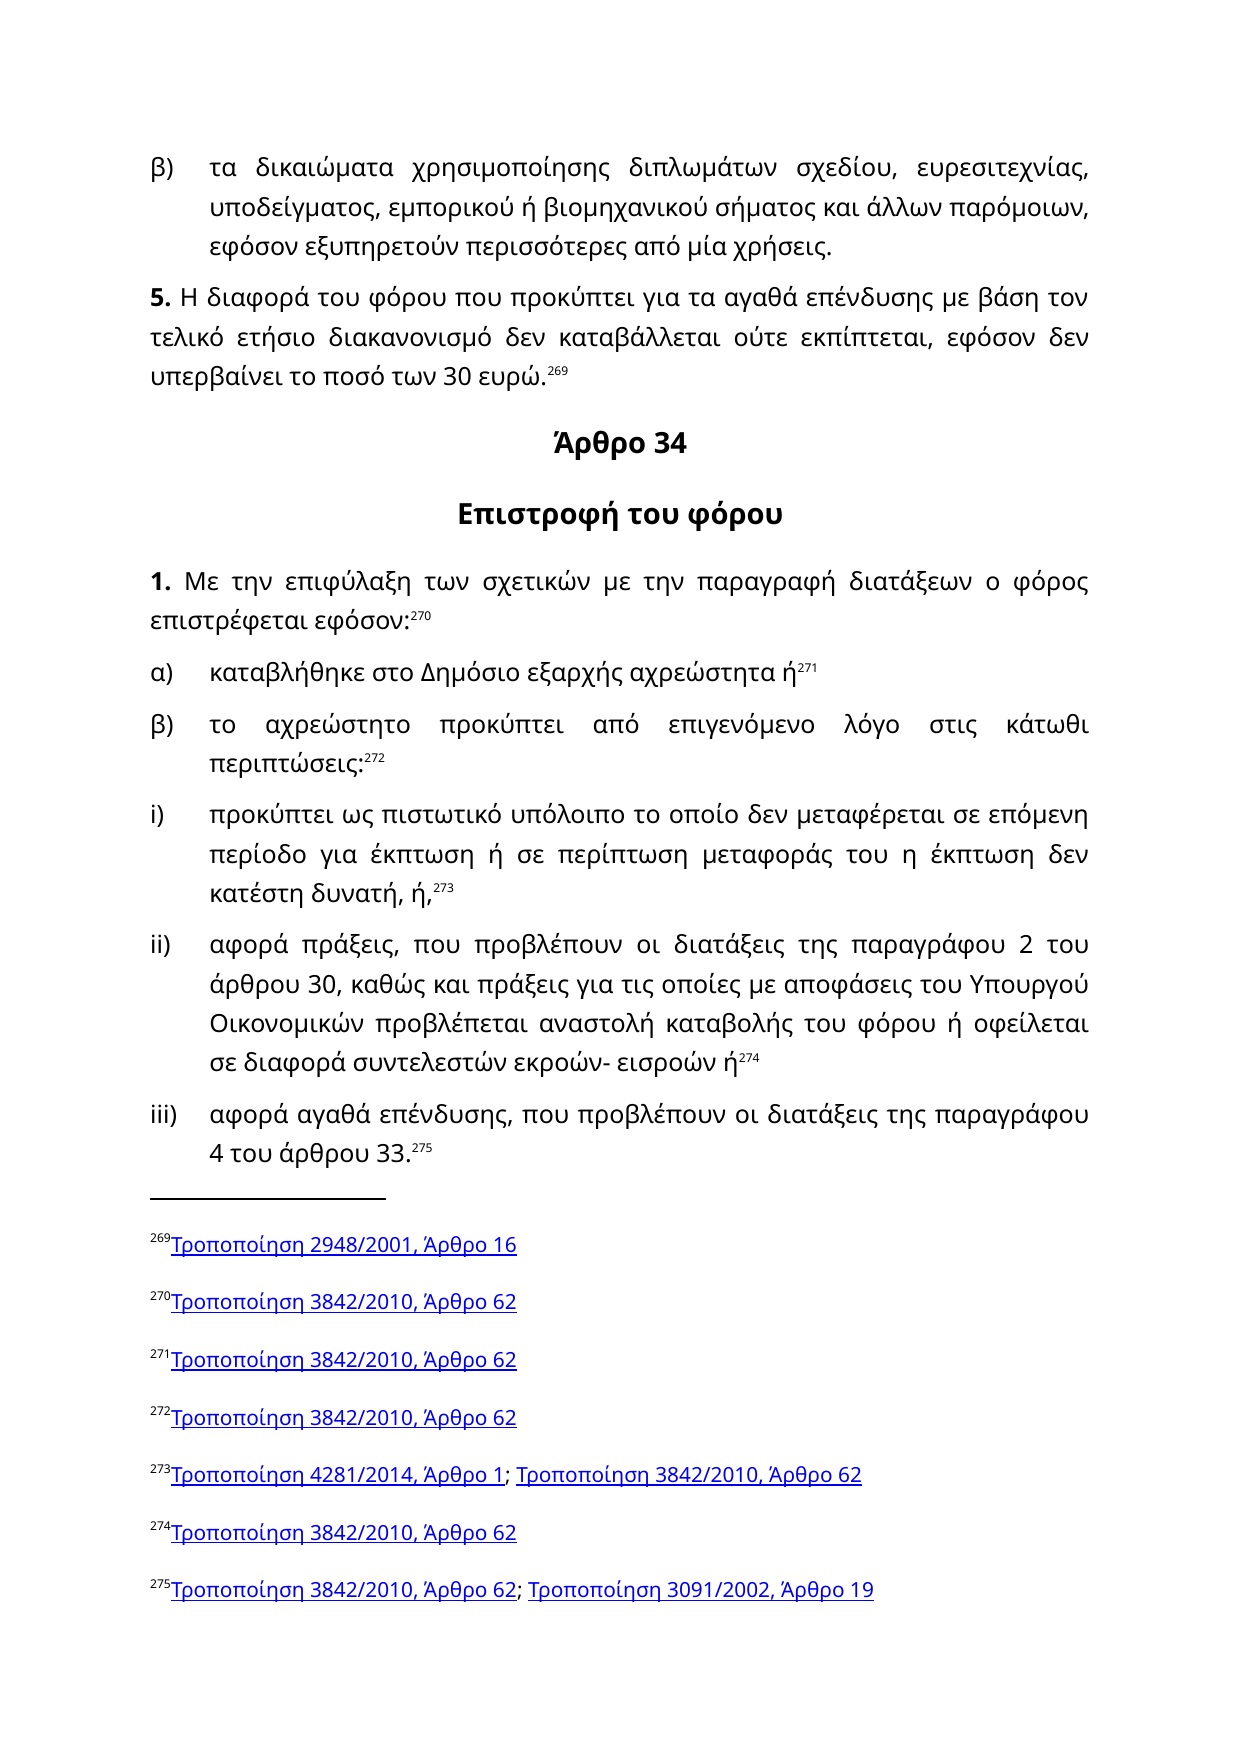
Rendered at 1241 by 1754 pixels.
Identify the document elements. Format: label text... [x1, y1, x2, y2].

text Τροποποίηση 3842/2010, Άρθρο 62 [150, 1345, 1090, 1373]
text Τροποποίηση 3842/2010, Άρθρο 62; Τροποποίηση 3091/2002, Άρθρο 19 [150, 1576, 1090, 1604]
list β) τα δικαιώματα χρησιμοποίησης διπλωμάτων σχεδίου, ευρεσιτεχνίας, υποδείγματος, εμπορικού ή βιομηχανικού σήματος και άλλων παρόμοιων, εφόσον εξυπηρετούν περισσότερες από μία χρήσεις. [150, 150, 1090, 262]
text 1. Με την επιφύλαξη των σχετικών με την παραγραφή διατάξεων ο φόρος επιστρέφεται εφόσον: [150, 564, 1090, 637]
text Τροποποίηση 3842/2010, Άρθρο 62 [150, 1287, 1090, 1316]
list iii) αφορά αγαθά επένδυσης, που προβλέπουν οι διατάξεις της παραγράφου 4 του άρθρου 33. [150, 1096, 1090, 1169]
text Τροποποίηση 2948/2001, Άρθρο 16 [150, 1230, 1090, 1258]
list ii) αφορά πράξεις, που προβλέπουν οι διατάξεις της παραγράφου 2 του άρθρου 30, καθώς και πράξεις για τις οποίες με αποφάσεις του Υπουργού Οικονομικών προβλέπεται αναστολή καταβολής του φόρου ή οφείλεται σε διαφορά συντελεστών εκροών- εισροών ή [150, 927, 1090, 1079]
text Τροποποίηση 3842/2010, Άρθρο 62 [150, 1518, 1090, 1546]
subtitle Άρθρο 34 [150, 422, 1090, 462]
text 5. Η διαφορά του φόρου που προκύπτει για τα αγαθά επένδυσης με βάση τον τελικό ετήσιο διακανονισμό δεν καταβάλλεται ούτε εκπίπτεται, εφόσον δεν υπερβαίνει το ποσό των 30 ευρώ. [150, 280, 1090, 392]
text Τροποποίηση 4281/2014, Άρθρο 1; Τροποποίηση 3842/2010, Άρθρο 62 [150, 1460, 1090, 1489]
list β) το αχρεώστητο προκύπτει από επιγενόμενο λόγο στις κάτωθι περιπτώσεις: [150, 706, 1090, 779]
subtitle Επιστροφή του φόρου [150, 493, 1090, 533]
text Τροποποίηση 3842/2010, Άρθρο 62 [150, 1403, 1090, 1431]
list i) προκύπτει ως πιστωτικό υπόλοιπο το οποίο δεν μεταφέρεται σε επόμενη περίοδο για έκπτωση ή σε περίπτωση μεταφοράς του η έκπτωση δεν κατέστη δυνατή, ή, [150, 797, 1090, 909]
list α) καταβλήθηκε στο Δημόσιο εξαρχής αχρεώστητα ή [150, 654, 1090, 689]
